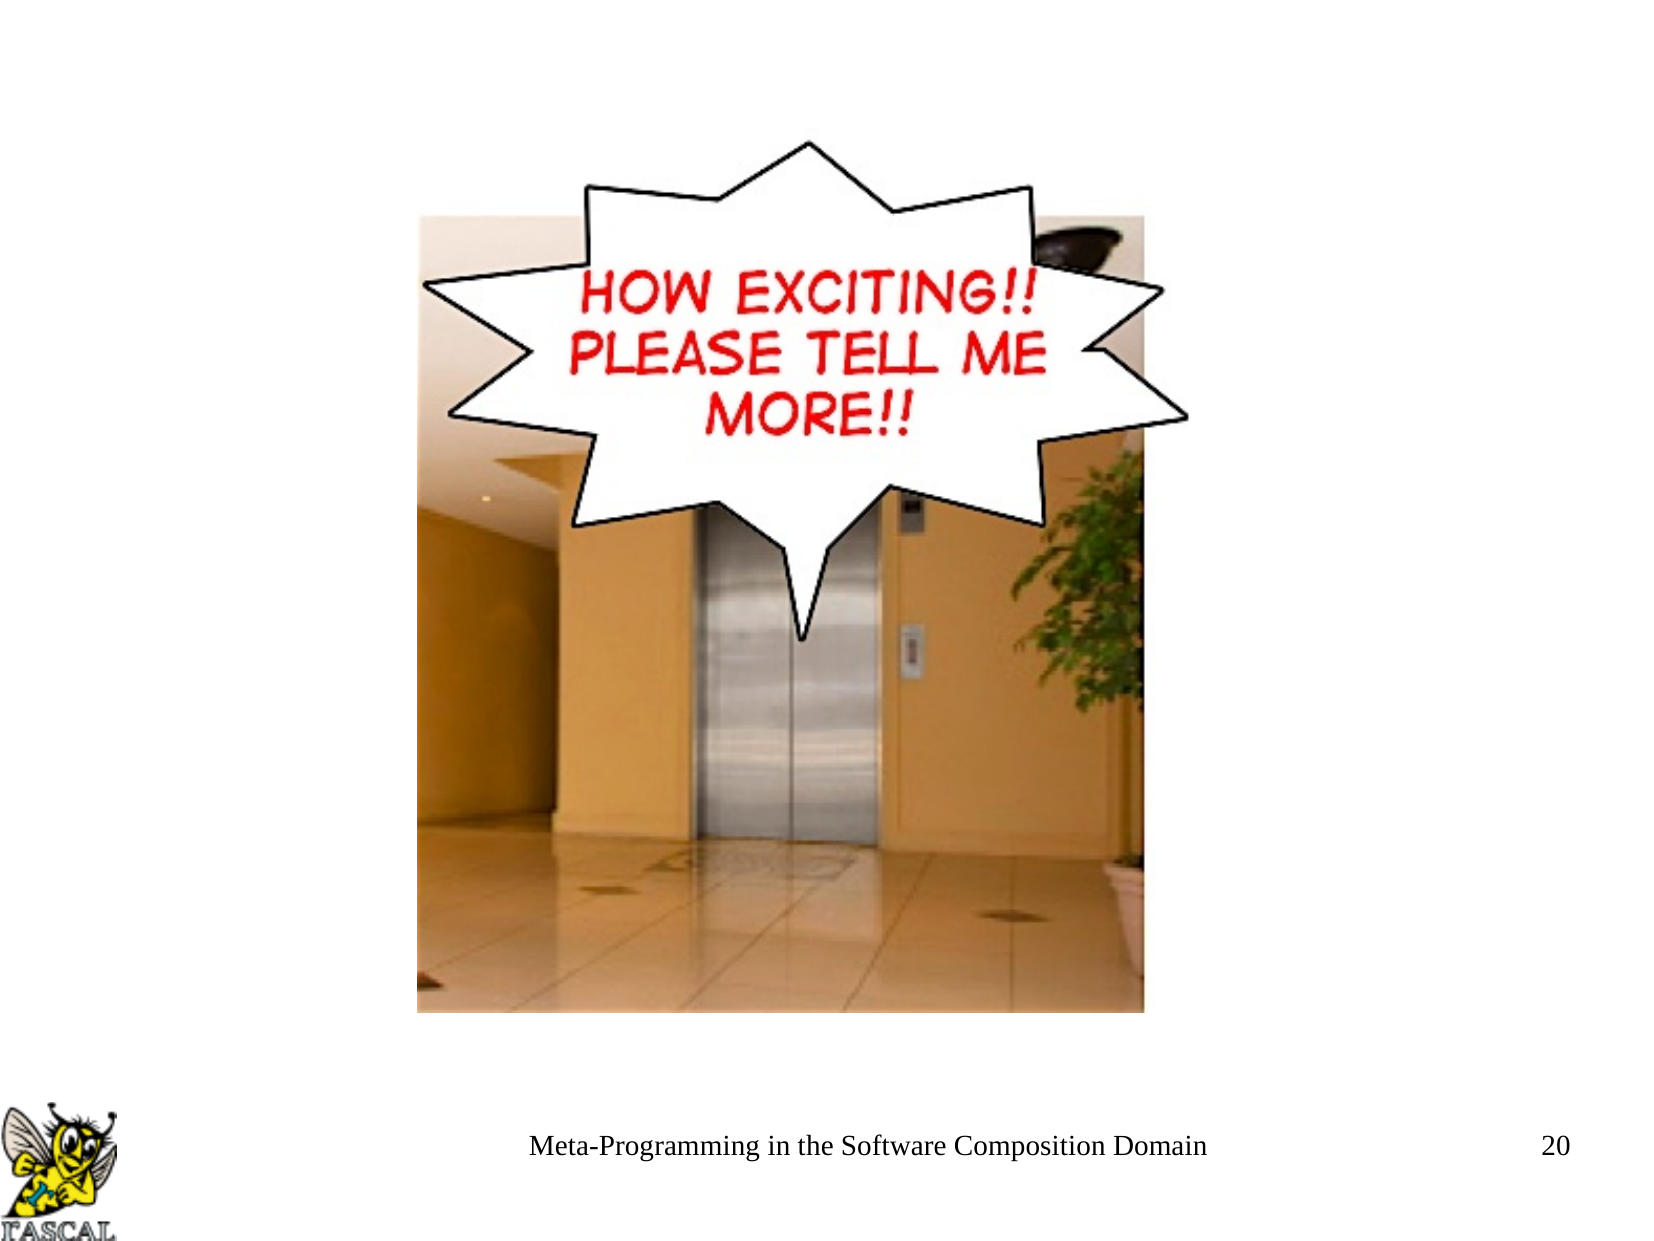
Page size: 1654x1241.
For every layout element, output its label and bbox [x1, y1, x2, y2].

picture [0, 1102, 117, 1241]
picture [417, 128, 1193, 1013]
